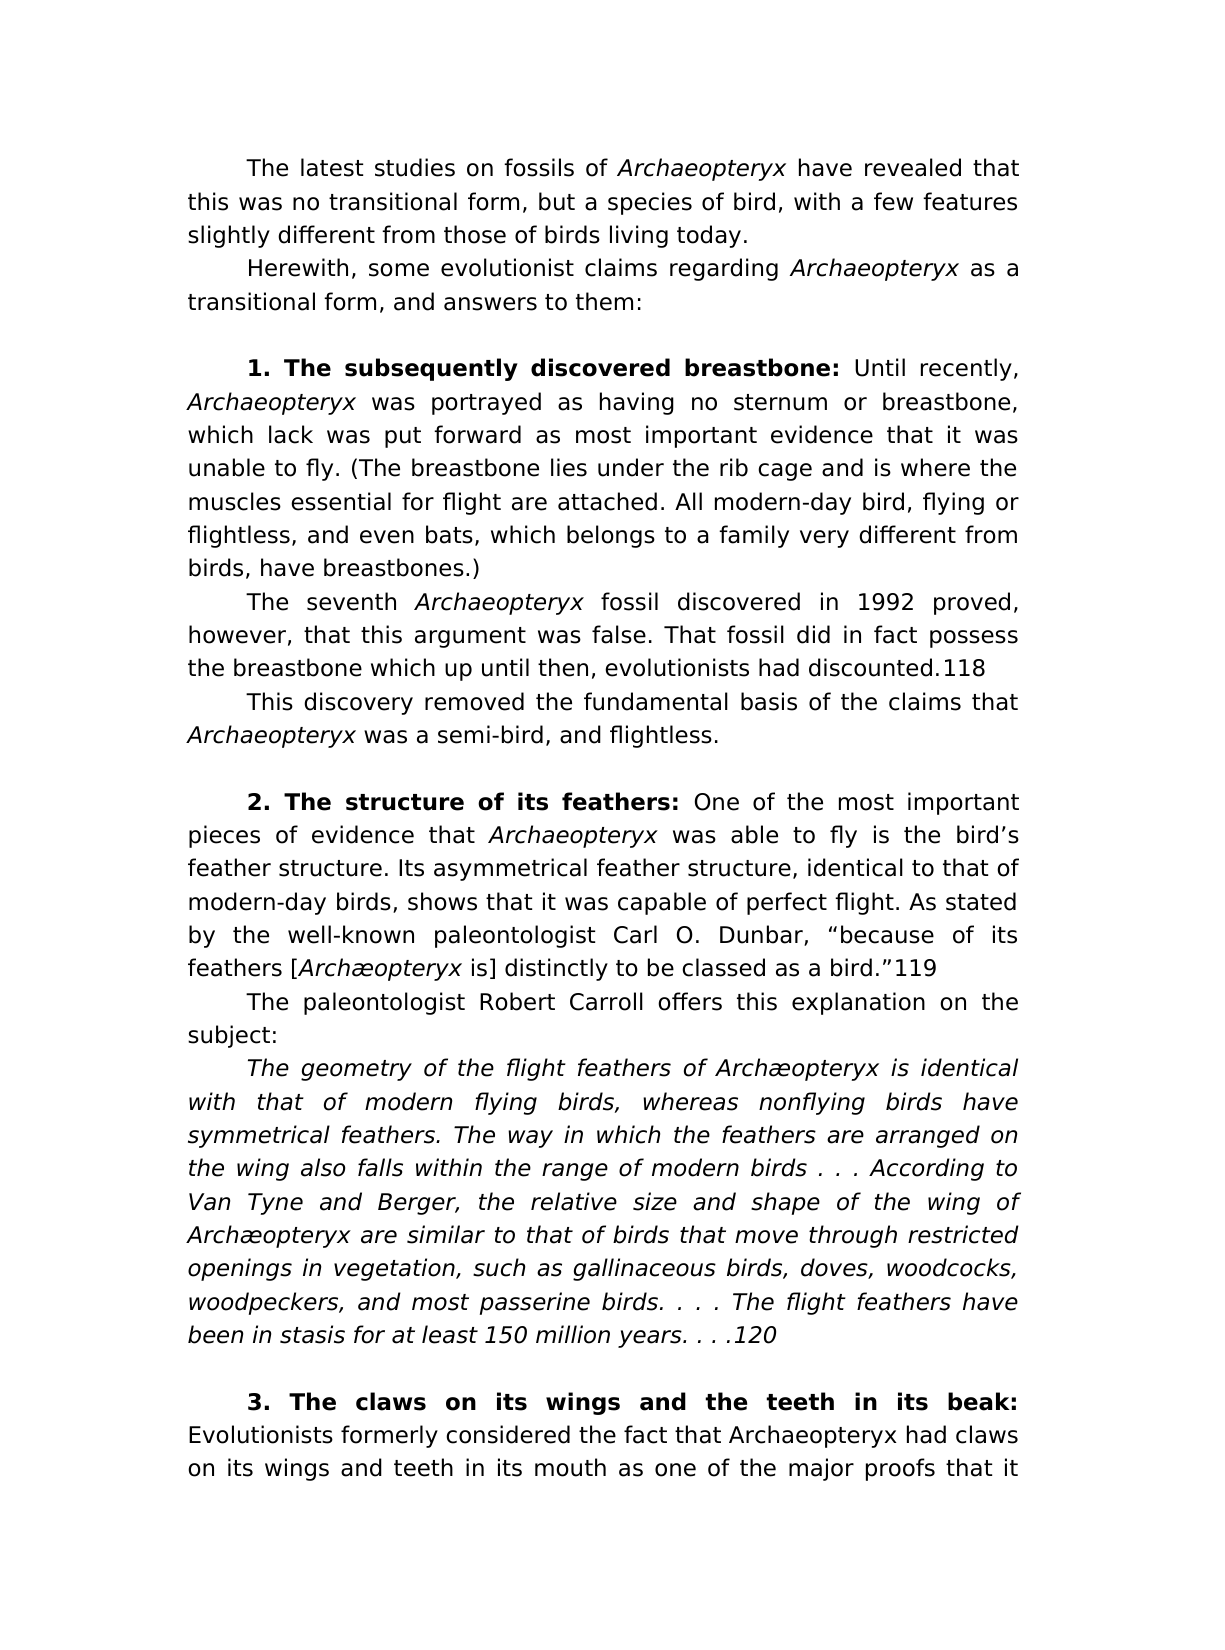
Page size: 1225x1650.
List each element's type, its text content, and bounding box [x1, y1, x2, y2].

text The geometry of the flight feathers of Archæopteryx is identical with that of modern flying birds, whereas nonflying birds have symmetrical feathers. The way in which the feathers are arranged on the wing also falls within the range of modern birds . . . According to Van Tyne and Berger, the relative size and shape of the wing of Archæopteryx are similar to that of birds that move through restricted openings in vegetation, such as gallinaceous birds, doves, woodcocks, woodpeckers, and most passerine birds. . . . The flight feathers have been in stasis for at least 150 million years. . . .120 [187, 1050, 1020, 1350]
text 2. The structure of its feathers: One of the most important pieces of evidence that Archaeopteryx was able to fly is the bird’s feather structure. Its asymmetrical feather structure, identical to that of modern-day birds, shows that it was capable of perfect flight. As stated by the well-known paleontologist Carl O. Dunbar, “because of its feathers [Archæopteryx is] distinctly to be classed as a bird.”119 [187, 783, 1020, 983]
text Herewith, some evolutionist claims regarding Archaeopteryx as a transitional form, and answers to them: [187, 250, 1020, 317]
text 3. The claws on its wings and the teeth in its beak: Evolutionists formerly considered the fact that Archaeopteryx had claws on its wings and teeth in its mouth as one of the major proofs that it [187, 1383, 1020, 1483]
text The latest studies on fossils of Archaeopteryx have revealed that this was no transitional form, but a species of bird, with a few features slightly different from those of birds living today. [187, 150, 1020, 250]
text 1. The subsequently discovered breastbone: Until recently, Archaeopteryx was portrayed as having no sternum or breastbone, which lack was put forward as most important evidence that it was unable to fly. (The breastbone lies under the rib cage and is where the muscles essential for flight are attached. All modern-day bird, flying or flightless, and even bats, which belongs to a family very different from birds, have breastbones.) [187, 350, 1020, 583]
text The paleontologist Robert Carroll offers this explanation on the subject: [187, 983, 1020, 1050]
text This discovery removed the fundamental basis of the claims that Archaeopteryx was a semi-bird, and flightless. [187, 683, 1020, 750]
text The seventh Archaeopteryx fossil discovered in 1992 proved, however, that this argument was false. That fossil did in fact possess the breastbone which up until then, evolutionists had discounted.118 [187, 583, 1020, 683]
